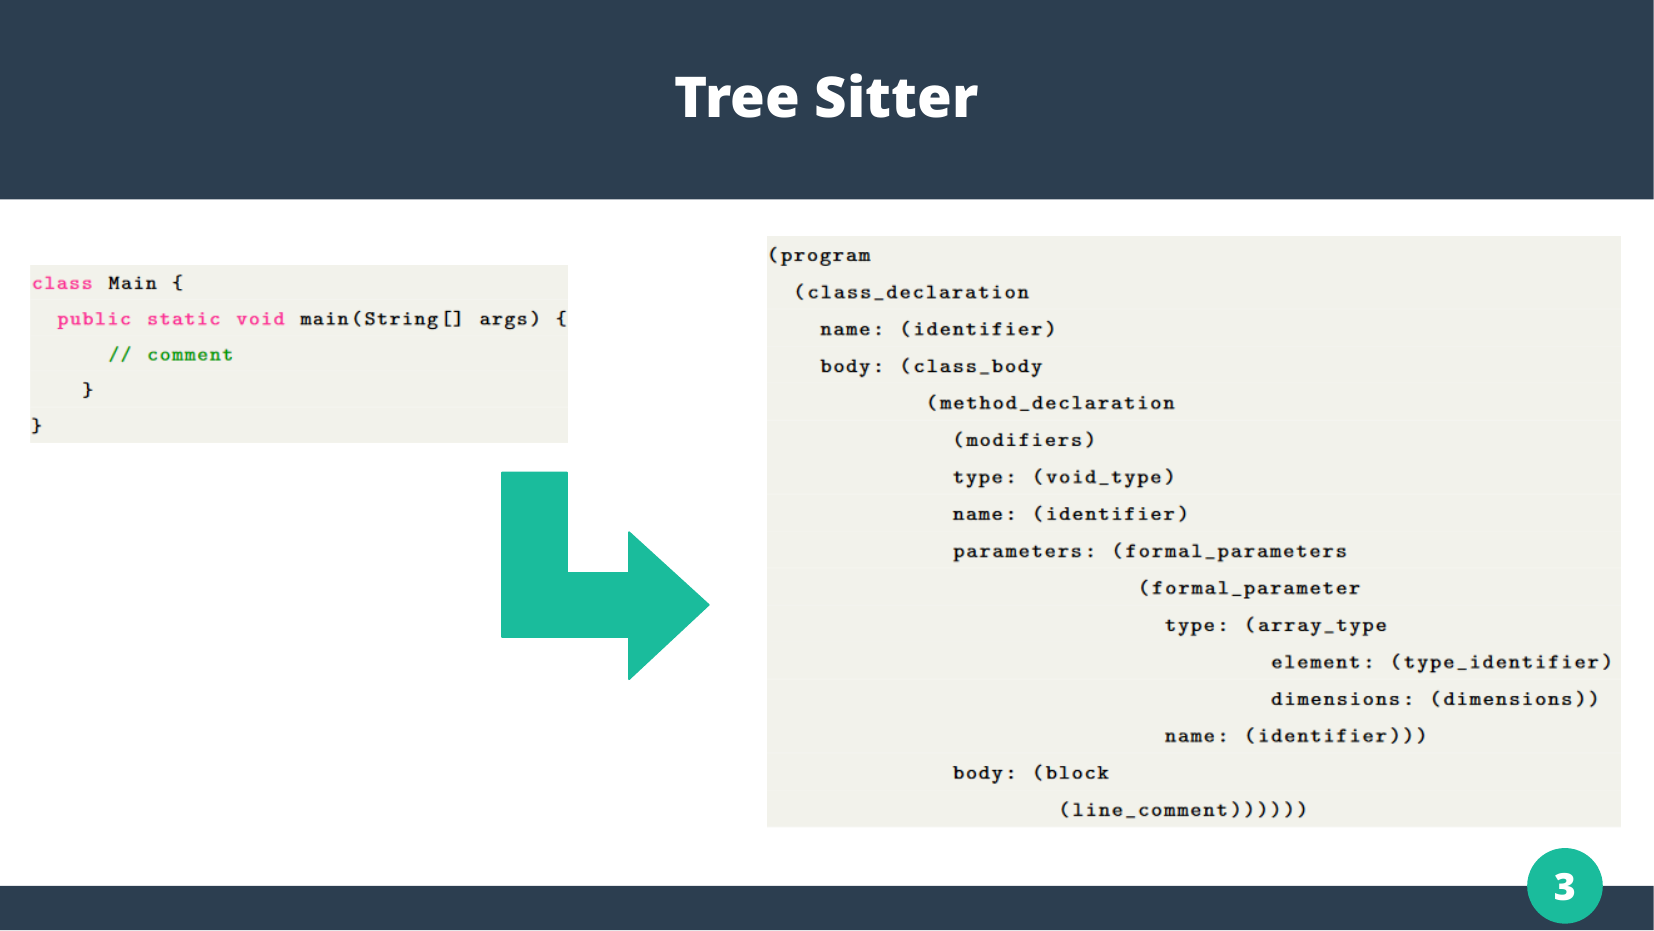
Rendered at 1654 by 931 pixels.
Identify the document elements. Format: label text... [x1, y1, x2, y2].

text_box [501, 472, 709, 680]
picture [767, 236, 1621, 830]
title Tree Sitter [59, 37, 1595, 155]
picture [29, 265, 568, 443]
